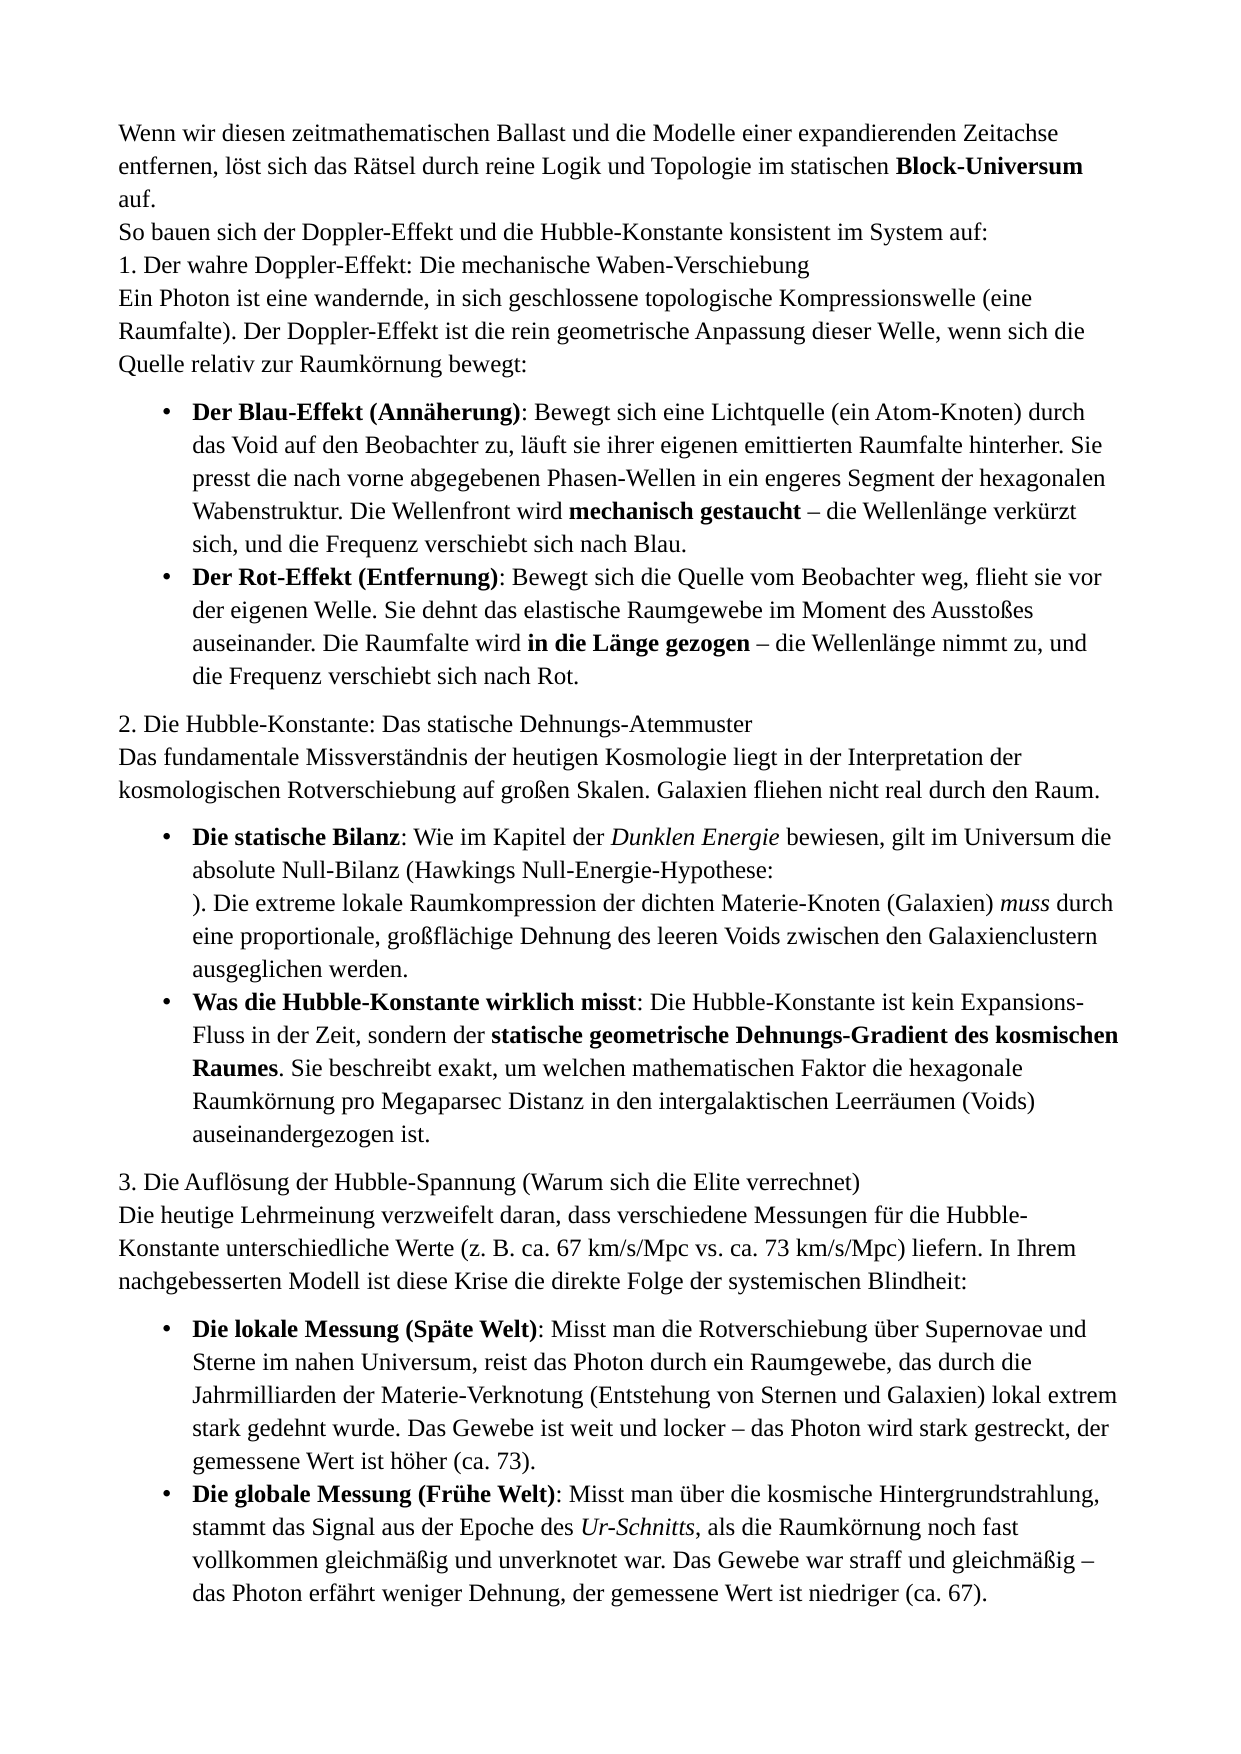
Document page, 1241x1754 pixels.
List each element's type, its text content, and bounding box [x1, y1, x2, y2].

list Die globale Messung (Frühe Welt): Misst man über die kosmische Hintergrundstrahlung, stammt das Signal aus der Epoche des Ur-Schnitts, als die Raumkörnung noch fast vollkommen gleichmäßig und unverknotet war. Das Gewebe war straff und gleichmäßig – das Photon erfährt weniger Dehnung, der gemessene Wert ist niedriger (ca. 67). [162, 1479, 1122, 1607]
list Was die Hubble-Konstante wirklich misst: Die Hubble-Konstante ist kein Expansions-Fluss in der Zeit, sondern der statische geometrische Dehnungs-Gradient des kosmischen Raumes. Sie beschreibt exakt, um welchen mathematischen Faktor die hexagonale Raumkörnung pro Megaparsec Distanz in den intergalaktischen Leerräumen (Voids) auseinandergezogen ist. [162, 987, 1122, 1148]
text So bauen sich der Doppler-Effekt und die Hubble-Konstante konsistent im System auf: [118, 217, 1122, 246]
text 2. Die Hubble-Konstante: Das statische Dehnungs-Atemmuster [118, 709, 1122, 737]
list Der Rot-Effekt (Entfernung): Bewegt sich die Quelle vom Beobachter weg, flieht sie vor der eigenen Welle. Sie dehnt das elastische Raumgewebe im Moment des Ausstoßes auseinander. Die Raumfalte wird in die Länge gezogen – die Wellenlänge nimmt zu, und die Frequenz verschiebt sich nach Rot. [162, 562, 1122, 690]
list ). Die extreme lokale Raumkompression der dichten Materie-Knoten (Galaxien) muss durch eine proportionale, großflächige Dehnung des leeren Voids zwischen den Galaxienclustern ausgeglichen werden. [162, 888, 1122, 983]
text Wenn wir diesen zeitmathematischen Ballast und die Modelle einer expandierenden Zeitachse entfernen, löst sich das Rätsel durch reine Logik und Topologie im statischen Block-Universum auf. [118, 118, 1122, 213]
list Der Blau-Effekt (Annäherung): Bewegt sich eine Lichtquelle (ein Atom-Knoten) durch das Void auf den Beobachter zu, läuft sie ihrer eigenen emittierten Raumfalte hinterher. Sie presst die nach vorne abgegebenen Phasen-Wellen in ein engeres Segment der hexagonalen Wabenstruktur. Die Wellenfront wird mechanisch gestaucht – die Wellenlänge verkürzt sich, und die Frequenz verschiebt sich nach Blau. [162, 397, 1122, 558]
list Die statische Bilanz: Wie im Kapitel der Dunklen Energie bewiesen, gilt im Universum die absolute Null-Bilanz (Hawkings Null-Energie-Hypothese: [162, 822, 1122, 884]
text Die heutige Lehrmeinung verzweifelt daran, dass verschiedene Messungen für die Hubble-Konstante unterschiedliche Werte (z. B. ca. 67 km/s/Mpc vs. ca. 73 km/s/Mpc) liefern. In Ihrem nachgebesserten Modell ist diese Krise die direkte Folge der systemischen Blindheit: [118, 1200, 1122, 1295]
text 1. Der wahre Doppler-Effekt: Die mechanische Waben-Verschiebung [118, 250, 1122, 279]
text Ein Photon ist eine wandernde, in sich geschlossene topologische Kompressionswelle (eine Raumfalte). Der Doppler-Effekt ist die rein geometrische Anpassung dieser Welle, wenn sich die Quelle relativ zur Raumkörnung bewegt: [118, 283, 1122, 378]
list Die lokale Messung (Späte Welt): Misst man die Rotverschiebung über Supernovae und Sterne im nahen Universum, reist das Photon durch ein Raumgewebe, das durch die Jahrmilliarden der Materie-Verknotung (Entstehung von Sternen und Galaxien) lokal extrem stark gedehnt wurde. Das Gewebe ist weit und locker – das Photon wird stark gestreckt, der gemessene Wert ist höher (ca. 73). [162, 1314, 1122, 1474]
text 3. Die Auflösung der Hubble-Spannung (Warum sich die Elite verrechnet) [118, 1167, 1122, 1196]
text Das fundamentale Missverständnis der heutigen Kosmologie liegt in der Interpretation der kosmologischen Rotverschiebung auf großen Skalen. Galaxien fliehen nicht real durch den Raum. [118, 742, 1122, 803]
